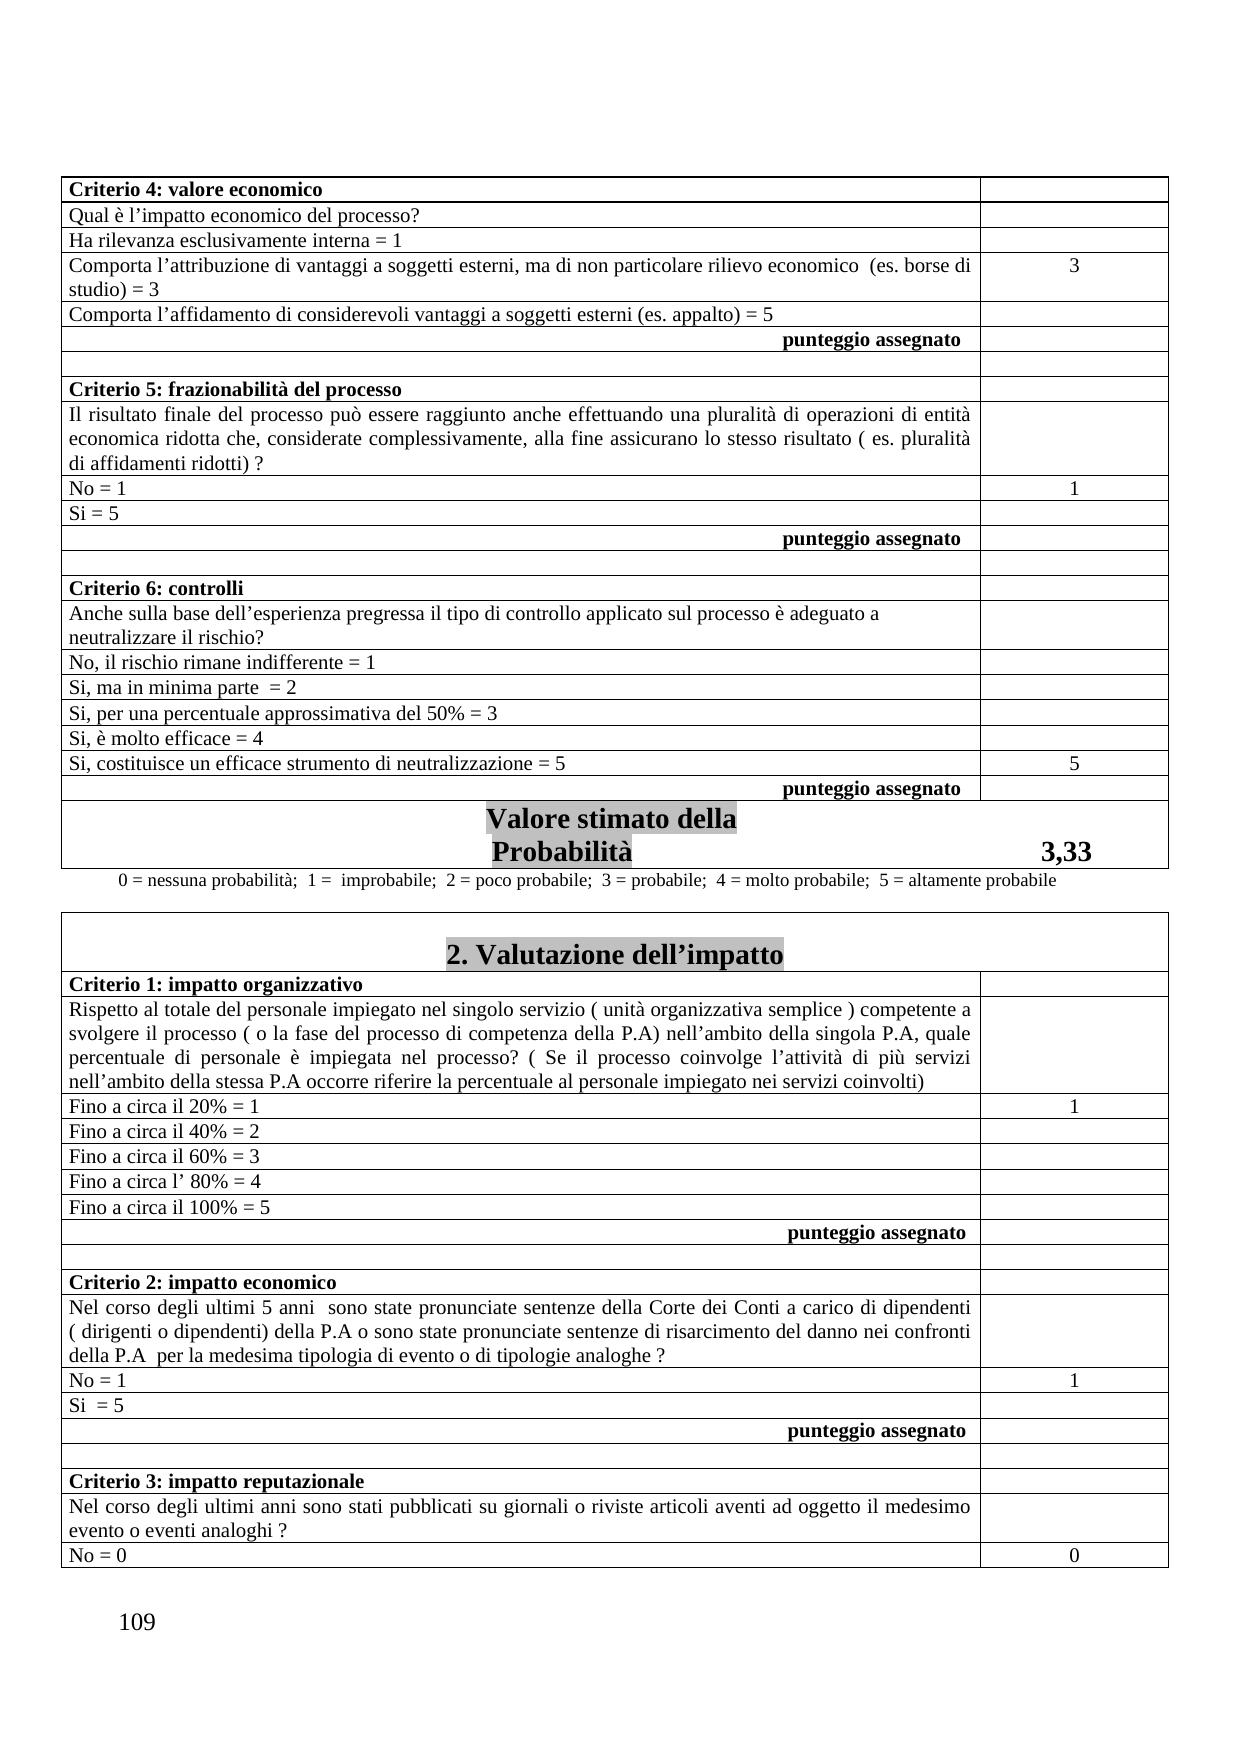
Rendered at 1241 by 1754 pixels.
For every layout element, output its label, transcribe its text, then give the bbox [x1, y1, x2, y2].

table_cell [981, 1494, 1168, 1542]
table_cell Criterio 3: impatto reputazionale [62, 1469, 980, 1493]
table_cell [981, 997, 1168, 1093]
table_cell [981, 1419, 1168, 1442]
table_cell Si = 5 [62, 1393, 980, 1417]
table_cell [981, 178, 1168, 201]
table_cell [981, 1295, 1168, 1367]
table_cell 3 [981, 253, 1168, 301]
table_cell Criterio 2: impatto economico [62, 1270, 980, 1294]
table_cell Valore stimato della Probabilità 3,33 [62, 801, 1168, 868]
table_cell [981, 1195, 1168, 1219]
table_cell [62, 551, 980, 575]
table_cell Fino a circa il 20% = 1 [62, 1094, 980, 1118]
table_cell 1 [981, 476, 1168, 499]
table_cell [981, 1245, 1168, 1269]
text 0 = nessuna probabilità; 1 = improbabile; 2 = poco probabile; 3 = probabile; 4 = molto probabile; 5 = altamente probabile [118, 869, 1122, 891]
table_cell [62, 1444, 980, 1468]
table_cell Comporta l’affidamento di considerevoli vantaggi a soggetti esterni (es. appalto) = 5 [62, 302, 980, 326]
table_cell Si, costituisce un efficace strumento di neutralizzazione = 5 [62, 751, 980, 775]
table_cell No = 0 [62, 1543, 980, 1567]
table_cell [981, 1144, 1168, 1168]
table_header 2. Valutazione dell’impatto [62, 913, 1168, 971]
table_cell Nel corso degli ultimi 5 anni sono state pronunciate sentenze della Corte dei Conti a carico di dipendenti ( dirigenti o dipendenti) della P.A o sono state pronunciate sentenze di risarcimento del danno nei confronti della P.A per la medesima tipologia di evento o di tipologie analoghe ? [62, 1295, 980, 1367]
table_cell [981, 1170, 1168, 1193]
table_cell [62, 352, 980, 376]
table_cell Si, per una percentuale approssimativa del 50% = 3 [62, 700, 980, 724]
table_cell [981, 1270, 1168, 1294]
table_cell Fino a circa il 40% = 2 [62, 1119, 980, 1143]
table_cell [981, 1220, 1168, 1244]
table_cell [981, 776, 1168, 800]
table_cell Criterio 4: valore economico [62, 178, 980, 201]
table_cell Criterio 5: frazionabilità del processo [62, 377, 980, 401]
table_cell 1 [981, 1368, 1168, 1392]
table_cell [981, 327, 1168, 351]
table_cell No, il rischio rimane indifferente = 1 [62, 650, 980, 674]
table_cell Il risultato finale del processo può essere raggiunto anche effettuando una pluralità di operazioni di entità economica ridotta che, considerate complessivamente, alla fine assicurano lo stesso risultato ( es. pluralità di affidamenti ridotti) ? [62, 402, 980, 474]
table_cell Fino a circa il 100% = 5 [62, 1195, 980, 1219]
table_cell Si, ma in minima parte = 2 [62, 675, 980, 699]
table_cell [981, 203, 1168, 227]
table_cell No = 1 [62, 1368, 980, 1392]
table_cell [981, 526, 1168, 550]
table_cell [981, 377, 1168, 401]
table_cell Ha rilevanza esclusivamente interna = 1 [62, 228, 980, 252]
table_cell [981, 1119, 1168, 1143]
table_cell Si, è molto efficace = 4 [62, 726, 980, 749]
table_cell No = 1 [62, 476, 980, 499]
table_cell [981, 228, 1168, 252]
table_cell punteggio assegnato [62, 1220, 980, 1244]
table_cell Criterio 6: controlli [62, 576, 980, 600]
table_cell [981, 501, 1168, 525]
table_cell [981, 1393, 1168, 1417]
table_cell 0 [981, 1543, 1168, 1567]
table_cell [981, 352, 1168, 376]
table_cell [981, 551, 1168, 575]
table_cell punteggio assegnato [62, 1419, 980, 1442]
table_cell [981, 972, 1168, 996]
table_cell [981, 1469, 1168, 1493]
table_cell [981, 576, 1168, 600]
table_cell Fino a circa l’ 80% = 4 [62, 1170, 980, 1193]
table_cell Si = 5 [62, 501, 980, 525]
table_cell punteggio assegnato [62, 327, 980, 351]
table_cell [62, 1245, 980, 1269]
table_cell Fino a circa il 60% = 3 [62, 1144, 980, 1168]
table_cell [981, 601, 1168, 649]
table_cell Comporta l’attribuzione di vantaggi a soggetti esterni, ma di non particolare rilievo economico (es. borse di studio) = 3 [62, 253, 980, 301]
table_cell Qual è l’impatto economico del processo? [62, 203, 980, 227]
table_cell [981, 726, 1168, 749]
table_cell punteggio assegnato [62, 776, 980, 800]
table_cell Nel corso degli ultimi anni sono stati pubblicati su giornali o riviste articoli aventi ad oggetto il medesimo evento o eventi analoghi ? [62, 1494, 980, 1542]
table_cell Rispetto al totale del personale impiegato nel singolo servizio ( unità organizzativa semplice ) competente a svolgere il processo ( o la fase del processo di competenza della P.A) nell’ambito della singola P.A, quale percentuale di personale è impiegata nel processo? ( Se il processo coinvolge l’attività di più servizi nell’ambito della stessa P.A occorre riferire la percentuale al personale impiegato nei servizi coinvolti) [62, 997, 980, 1093]
table_cell [981, 402, 1168, 474]
table_cell 5 [981, 751, 1168, 775]
table_cell 1 [981, 1094, 1168, 1118]
table_cell [981, 700, 1168, 724]
table_cell punteggio assegnato [62, 526, 980, 550]
table_cell [981, 675, 1168, 699]
table_cell [981, 1444, 1168, 1468]
table_cell Criterio 1: impatto organizzativo [62, 972, 980, 996]
table_cell [981, 650, 1168, 674]
table_cell Anche sulla base dell’esperienza pregressa il tipo di controllo applicato sul processo è adeguato a neutralizzare il rischio? [62, 601, 980, 649]
table_cell [981, 302, 1168, 326]
